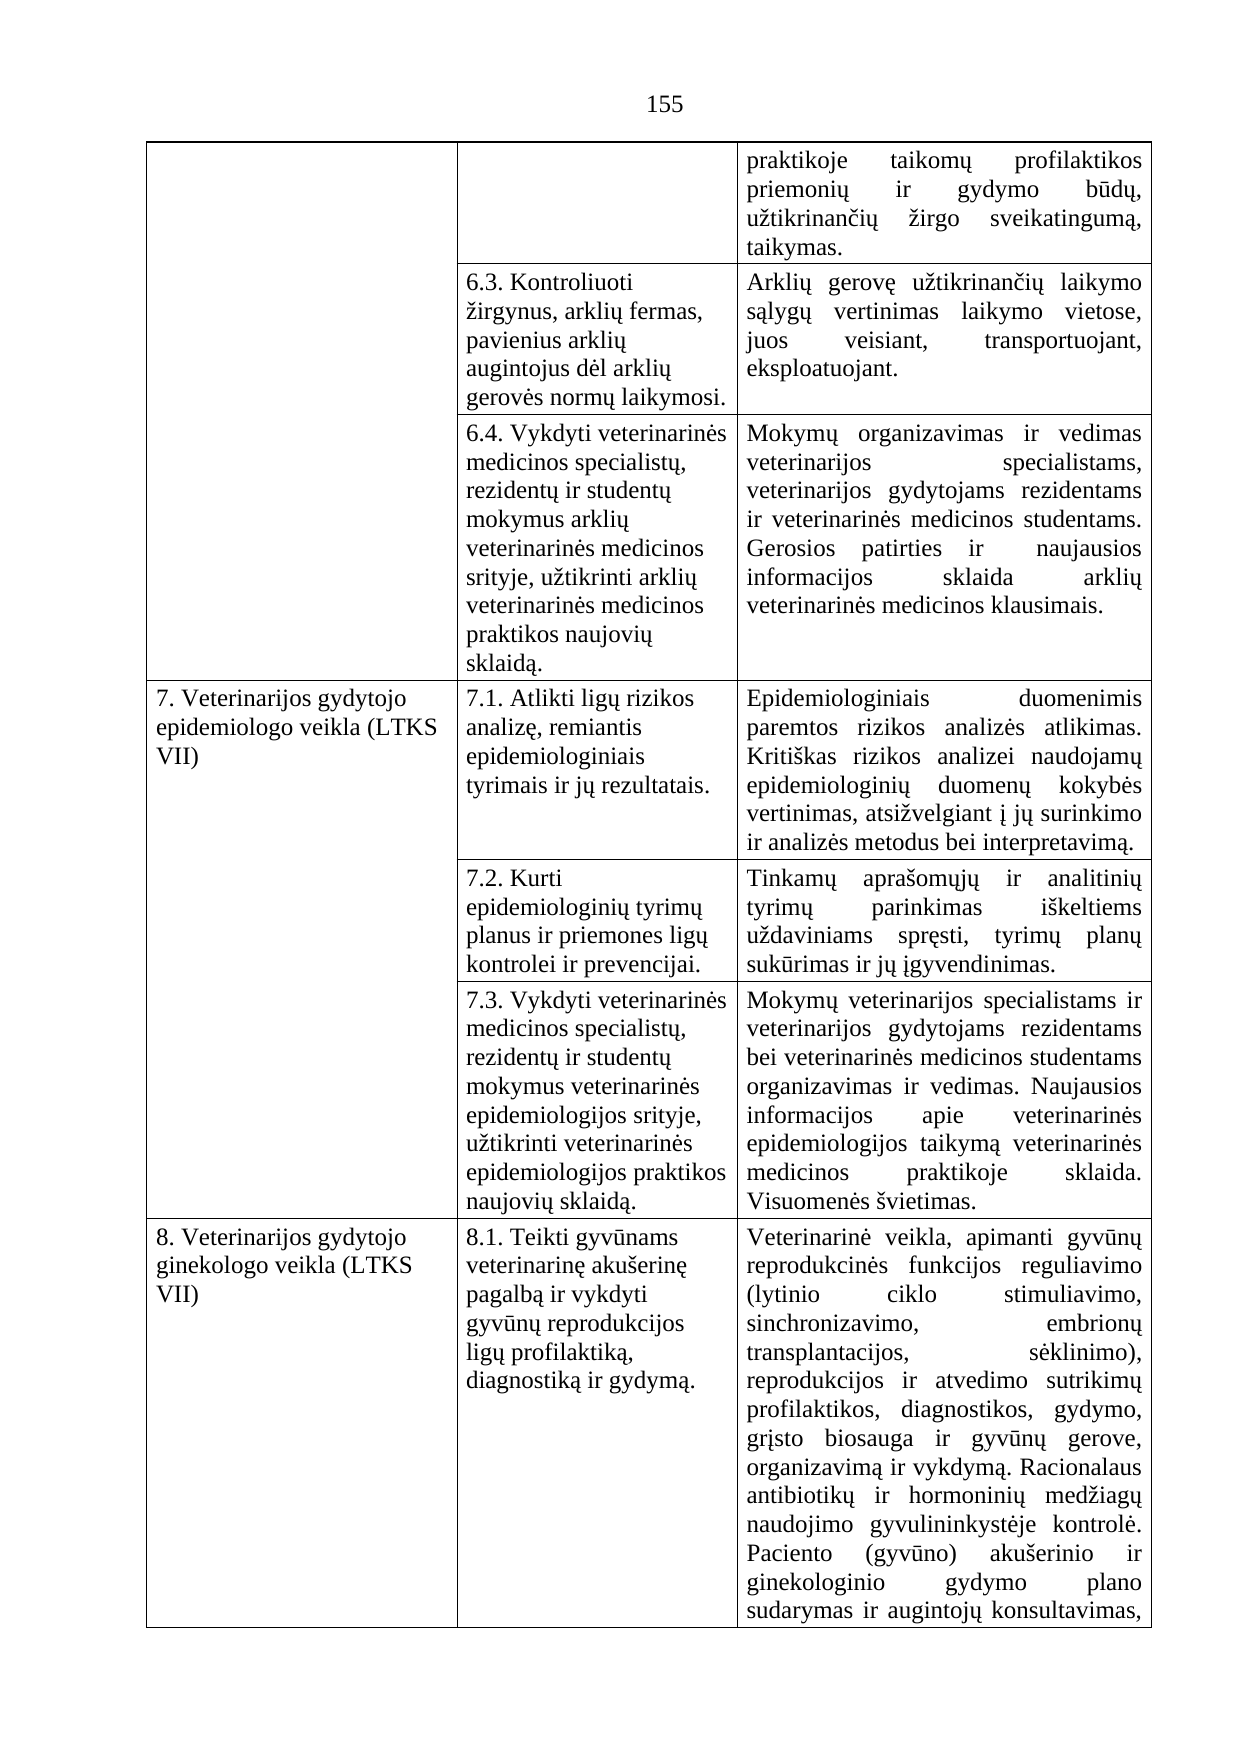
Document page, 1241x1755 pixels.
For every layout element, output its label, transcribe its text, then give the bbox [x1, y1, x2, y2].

table_cell 7.1. Atlikti ligų rizikos analizę, remiantis epidemiologiniais tyrimais ir jų rezultatais. [458, 681, 737, 859]
table_cell Veterinarinė veikla, apimanti gyvūnų reprodukcinės funkcijos reguliavimo (lytinio ciklo stimuliavimo, sinchronizavimo, embrionų transplantacijos, sėklinimo), reprodukcijos ir atvedimo sutrikimų profilaktikos, diagnostikos, gydymo, grįsto biosauga ir gyvūnų gerove, organizavimą ir vykdymą. Racionalaus antibiotikų ir hormoninių medžiagų naudojimo gyvulininkystėje kontrolė. Paciento (gyvūno) akušerinio ir ginekologinio gydymo plano sudarymas ir augintojų konsultavimas, [738, 1219, 1151, 1627]
table_cell Epidemiologiniais duomenimis paremtos rizikos analizės atlikimas. Kritiškas rizikos analizei naudojamų epidemiologinių duomenų kokybės vertinimas, atsižvelgiant į jų surinkimo ir analizės metodus bei interpretavimą. [738, 681, 1151, 859]
table_cell 7.2. Kurti epidemiologinių tyrimų planus ir priemones ligų kontrolei ir prevencijai. [458, 860, 737, 981]
table_cell Tinkamų aprašomųjų ir analitinių tyrimų parinkimas iškeltiems uždaviniams spręsti, tyrimų planų sukūrimas ir jų įgyvendinimas. [738, 860, 1151, 981]
table_cell 8.1. Teikti gyvūnams veterinarinę akušerinę pagalbą ir vykdyti gyvūnų reprodukcijos ligų profilaktiką, diagnostiką ir gydymą. [458, 1219, 737, 1627]
table_cell 6.4. Vykdyti veterinarinės medicinos specialistų, rezidentų ir studentų mokymus arklių veterinarinės medicinos srityje, užtikrinti arklių veterinarinės medicinos praktikos naujovių sklaidą. [458, 415, 737, 679]
table_cell praktikoje taikomų profilaktikos priemonių ir gydymo būdų, užtikrinančių žirgo sveikatingumą, taikymas. [738, 143, 1151, 263]
table_cell 8. Veterinarijos gydytojo ginekologo veikla (LTKS VII) [147, 1219, 457, 1627]
table_cell 7. Veterinarijos gydytojo epidemiologo veikla (LTKS VII) [147, 681, 457, 1218]
table_cell Mokymų organizavimas ir vedimas veterinarijos specialistams, veterinarijos gydytojams rezidentams ir veterinarinės medicinos studentams. Gerosios patirties ir naujausios informacijos sklaida arklių veterinarinės medicinos klausimais. [738, 415, 1151, 679]
table_cell 7.3. Vykdyti veterinarinės medicinos specialistų, rezidentų ir studentų mokymus veterinarinės epidemiologijos srityje, užtikrinti veterinarinės epidemiologijos praktikos naujovių sklaidą. [458, 982, 737, 1218]
table_cell 6.3. Kontroliuoti žirgynus, arklių fermas, pavienius arklių augintojus dėl arklių gerovės normų laikymosi. [458, 264, 737, 414]
table_cell [147, 143, 457, 679]
table_cell Arklių gerovę užtikrinančių laikymo sąlygų vertinimas laikymo vietose, juos veisiant, transportuojant, eksploatuojant. [738, 264, 1151, 414]
table_cell [458, 143, 737, 263]
table_cell Mokymų veterinarijos specialistams ir veterinarijos gydytojams rezidentams bei veterinarinės medicinos studentams organizavimas ir vedimas. Naujausios informacijos apie veterinarinės epidemiologijos taikymą veterinarinės medicinos praktikoje sklaida. Visuomenės švietimas. [738, 982, 1151, 1218]
